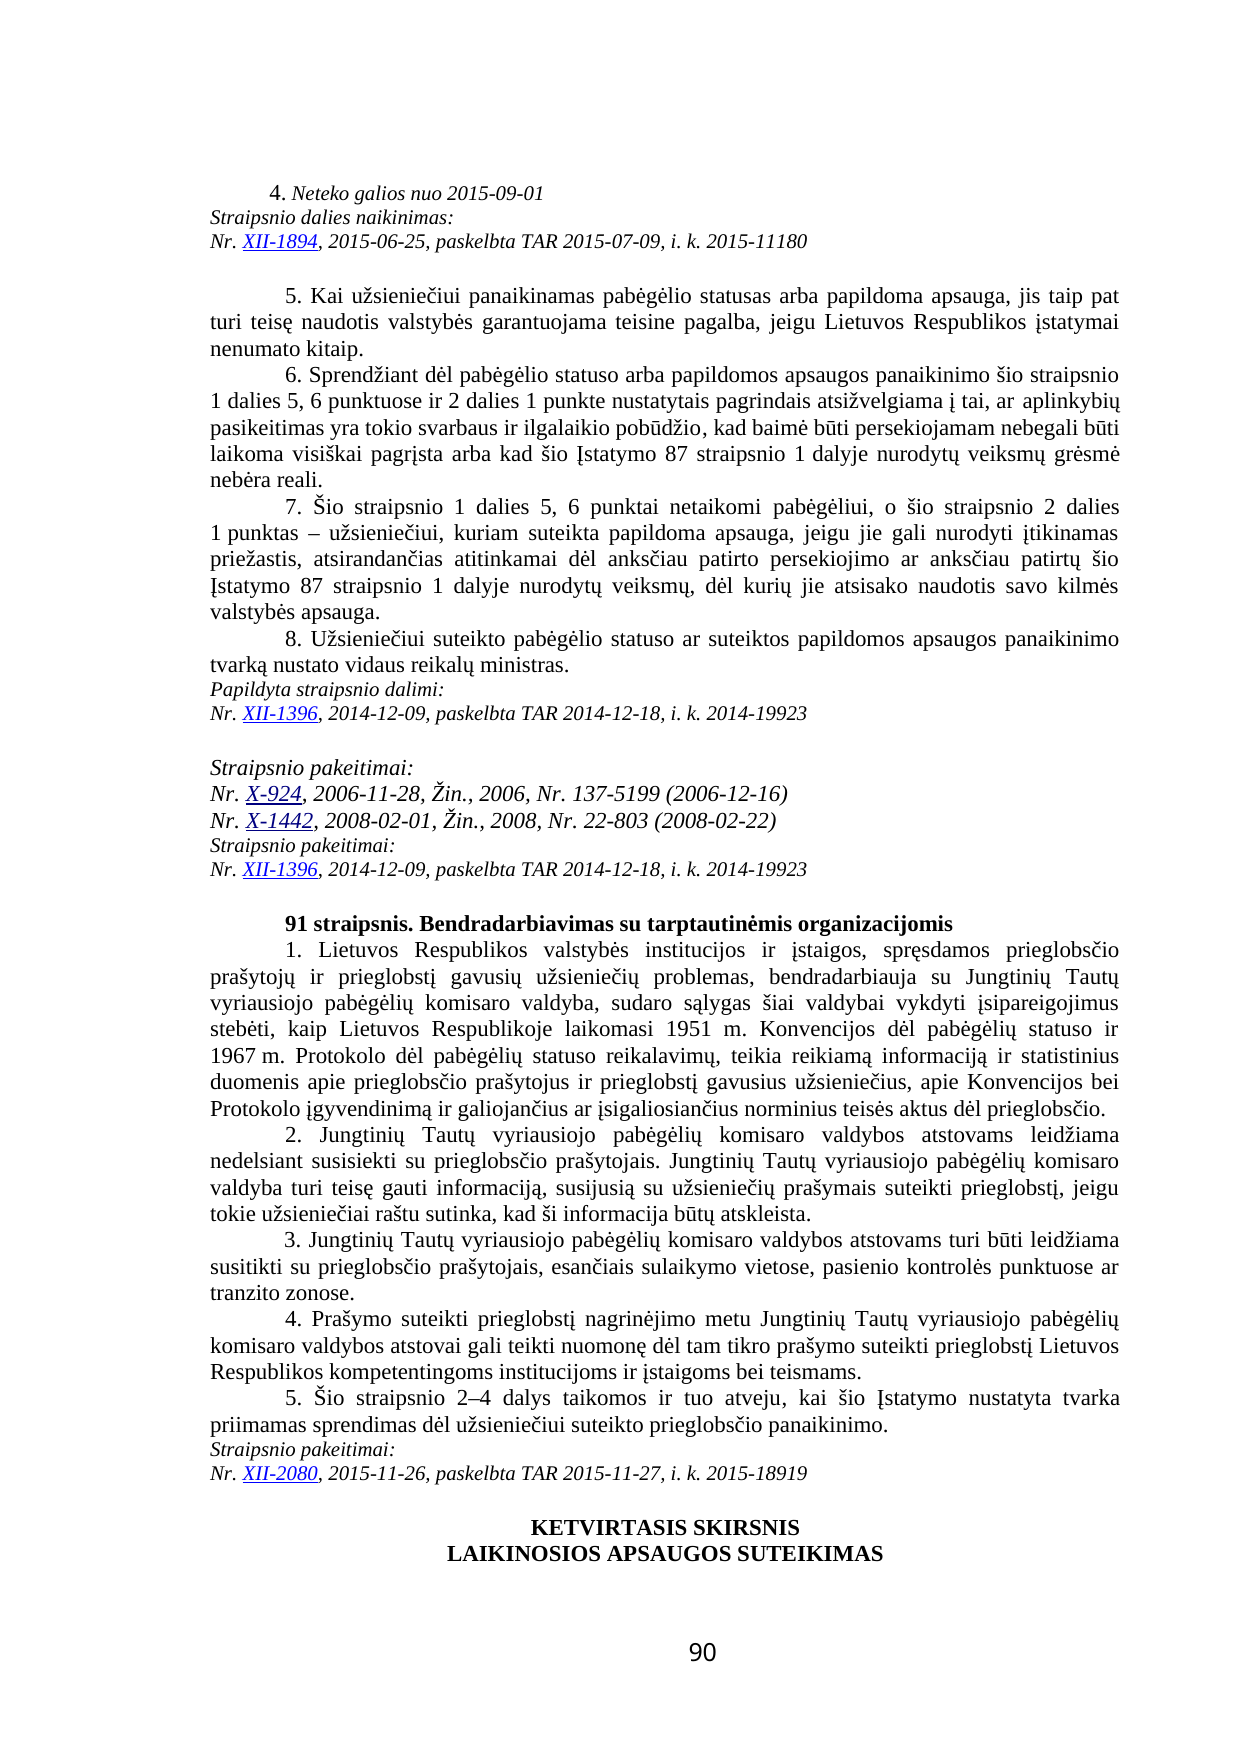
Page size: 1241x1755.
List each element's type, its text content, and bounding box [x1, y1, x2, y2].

text Nr. XII-1396, 2014-12-09, paskelbta TAR 2014-12-18, i. k. 2014-19923 [210, 857, 1120, 881]
text Straipsnio pakeitimai: [210, 833, 1120, 857]
text Straipsnio dalies naikinimas: [210, 205, 1120, 229]
text Straipsnio pakeitimai: [210, 754, 1120, 781]
text 6. Sprendžiant dėl pabėgėlio statuso arba papildomos apsaugos panaikinimo šio straipsnio 1 dalies 5, 6 punktuose ir 2 dalies 1 punkte nustatytais pagrindais atsižvelgiama į tai, ar aplinkybių pasikeitimas yra tokio svarbaus ir ilgalaikio pobūdžio, kad baimė būti persekiojamam nebegali būti laikoma visiškai pagrįsta arba kad šio Įstatymo 87 straipsnio 1 dalyje nurodytų veiksmų grėsmė nebėra reali. [210, 361, 1120, 493]
text Straipsnio pakeitimai: [210, 1437, 1120, 1461]
text Nr. X-1442, 2008-02-01, Žin., 2008, Nr. 22-803 (2008-02-22) [210, 807, 1120, 833]
text Nr. X-924, 2006-11-28, Žin., 2006, Nr. 137-5199 (2006-12-16) [210, 781, 1120, 807]
text 7. Šio straipsnio 1 dalies 5, 6 punktai netaikomi pabėgėliui, o šio straipsnio 2 dalies 1 punktas – užsieniečiui, kuriam suteikta papildoma apsauga, jeigu jie gali nurodyti įtikinamas priežastis, atsirandančias atitinkamai dėl anksčiau patirto persekiojimo ar anksčiau patirtų šio Įstatymo 87 straipsnio 1 dalyje nurodytų veiksmų, dėl kurių jie atsisako naudotis savo kilmės valstybės apsauga. [210, 493, 1120, 624]
text 3. Jungtinių Tautų vyriausiojo pabėgėlių komisaro valdybos atstovams turi būti leidžiama susitikti su prieglobsčio prašytojais, esančiais sulaikymo vietose, pasienio kontrolės punktuose ar tranzito zonose. [210, 1226, 1120, 1305]
text 5. Kai užsieniečiui panaikinamas pabėgėlio statusas arba papildoma apsauga, jis taip pat turi teisę naudotis valstybės garantuojama teisine pagalba, jeigu Lietuvos Respublikos įstatymai nenumato kitaip. [210, 282, 1120, 361]
text Nr. XII-2080, 2015-11-26, paskelbta TAR 2015-11-27, i. k. 2015-18919 [210, 1461, 1120, 1485]
text 8. Užsieniečiui suteikto pabėgėlio statuso ar suteiktos papildomos apsaugos panaikinimo tvarką nustato vidaus reikalų ministras. [210, 624, 1120, 677]
text LAIKINOSIOS APSAUGOS SUTEIKIMAS [210, 1540, 1120, 1567]
text 1. Lietuvos Respublikos valstybės institucijos ir įstaigos, spręsdamos prieglobsčio prašytojų ir prieglobstį gavusių užsieniečių problemas, bendradarbiauja su Jungtinių Tautų vyriausiojo pabėgėlių komisaro valdyba, sudaro sąlygas šiai valdybai vykdyti įsipareigojimus stebėti, kaip Lietuvos Respublikoje laikomasi 1951 m. Konvencijos dėl pabėgėlių statuso ir 1967 m. Protokolo dėl pabėgėlių statuso reikalavimų, teikia reikiamą informaciją ir statistinius duomenis apie prieglobsčio prašytojus ir prieglobstį gavusius užsieniečius, apie Konvencijos bei Protokolo įgyvendinimą ir galiojančius ar įsigaliosiančius norminius teisės aktus dėl prieglobsčio. [210, 936, 1120, 1121]
text Nr. XII-1396, 2014-12-09, paskelbta TAR 2014-12-18, i. k. 2014-19923 [210, 701, 1120, 725]
text Nr. XII-1894, 2015-06-25, paskelbta TAR 2015-07-09, i. k. 2015-11180 [210, 229, 1120, 253]
text Papildyta straipsnio dalimi: [210, 677, 1120, 701]
text KETVIRTASIS SKIRSNIS [210, 1514, 1120, 1540]
text 4. Prašymo suteikti prieglobstį nagrinėjimo metu Jungtinių Tautų vyriausiojo pabėgėlių komisaro valdybos atstovai gali teikti nuomonę dėl tam tikro prašymo suteikti prieglobstį Lietuvos Respublikos kompetentingoms institucijoms ir įstaigoms bei teismams. [210, 1305, 1120, 1384]
text 4. Neteko galios nuo 2015-09-01 [210, 179, 1120, 205]
text 2. Jungtinių Tautų vyriausiojo pabėgėlių komisaro valdybos atstovams leidžiama nedelsiant susisiekti su prieglobsčio prašytojais. Jungtinių Tautų vyriausiojo pabėgėlių komisaro valdyba turi teisę gauti informaciją, susijusią su užsieniečių prašymais suteikti prieglobstį, jeigu tokie užsieniečiai raštu sutinka, kad ši informacija būtų atskleista. [210, 1121, 1120, 1226]
text 5. Šio straipsnio 2–4 dalys taikomos ir tuo atveju, kai šio Įstatymo nustatyta tvarka priimamas sprendimas dėl užsieniečiui suteikto prieglobsčio panaikinimo. [210, 1384, 1120, 1437]
text 91 straipsnis. Bendradarbiavimas su tarptautinėmis organizacijomis [210, 910, 1120, 936]
